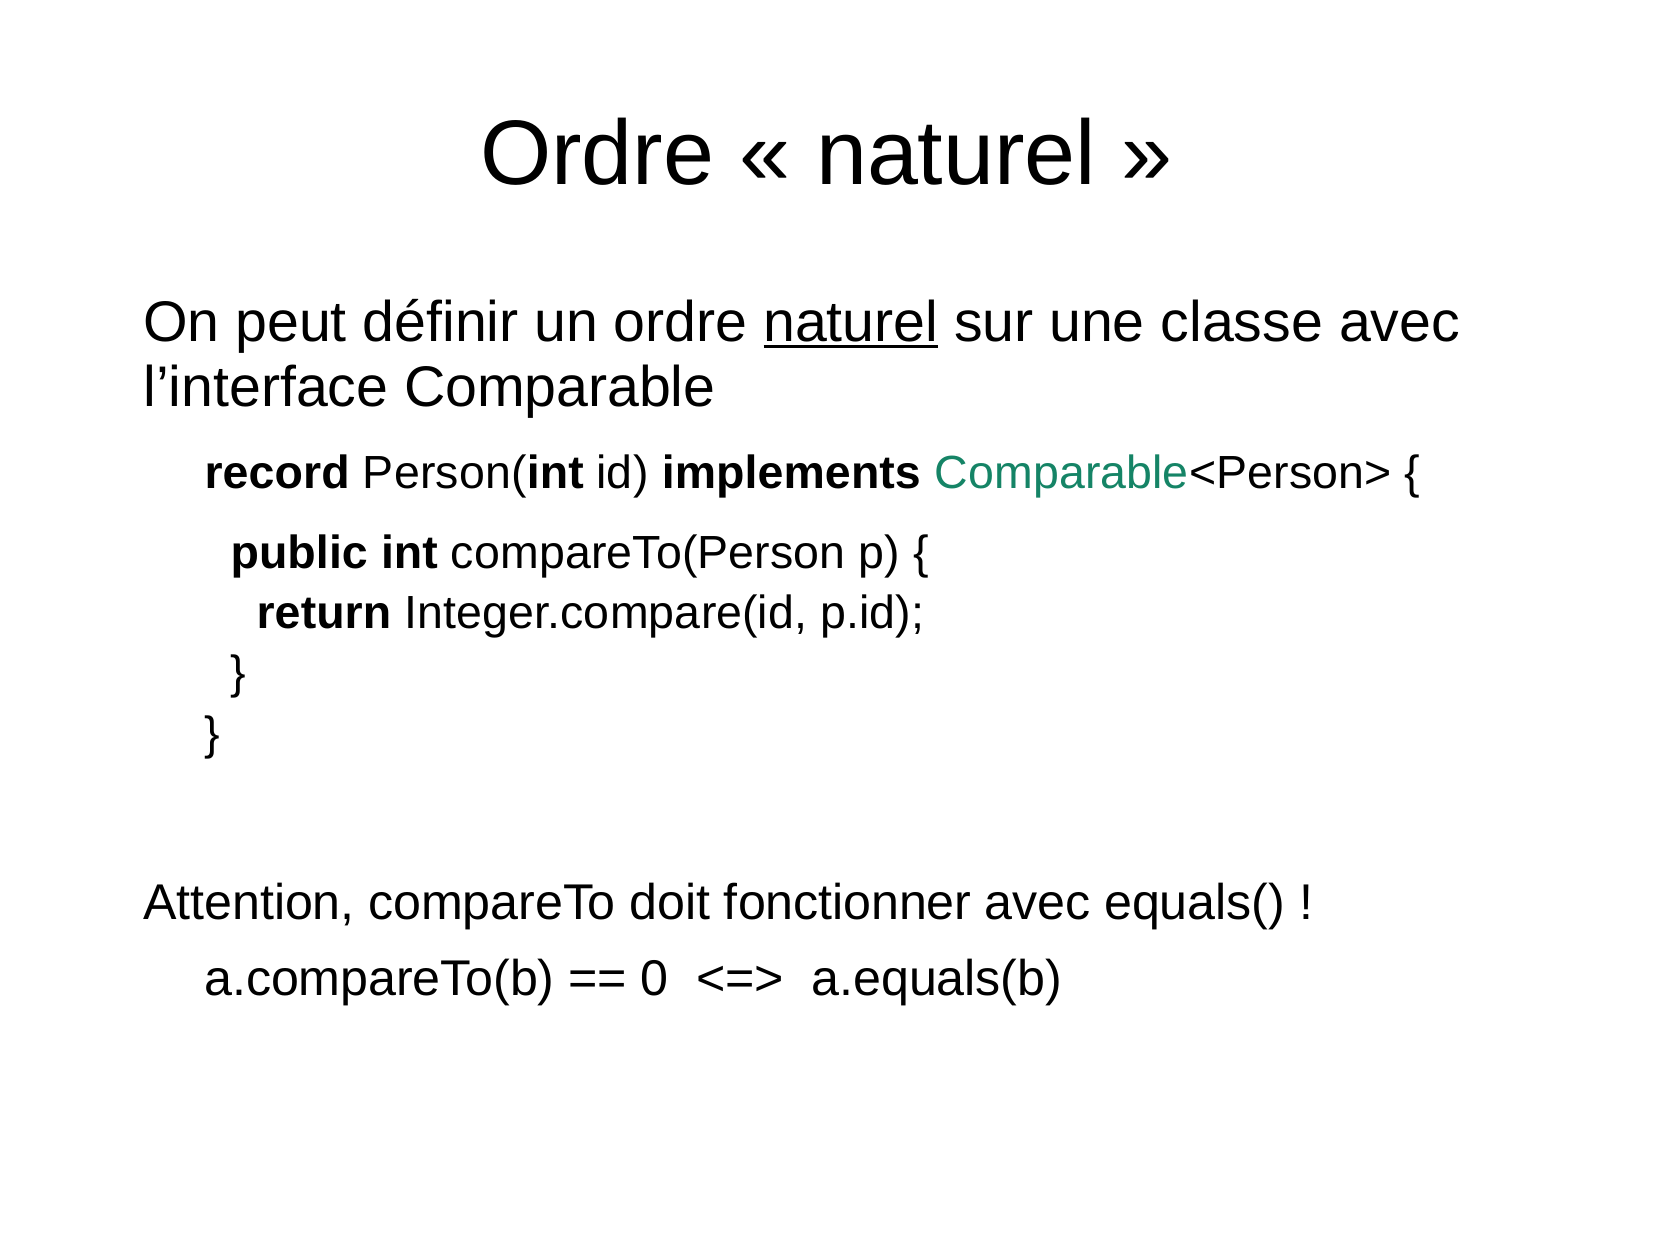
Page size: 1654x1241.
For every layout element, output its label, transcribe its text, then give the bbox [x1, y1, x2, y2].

list On peut définir un ordre naturel sur une classe avec l’interface Comparable record Person(int id) implements Comparable<Person> { public int compareTo(Person p) { return Integer.compare(id, p.id); } } Attention, compareTo doit fonctionner avec equals() ! a.compareTo(b) == 0 <=> a.equals(b) [82, 290, 1571, 1010]
title Ordre « naturel » [82, 49, 1571, 257]
